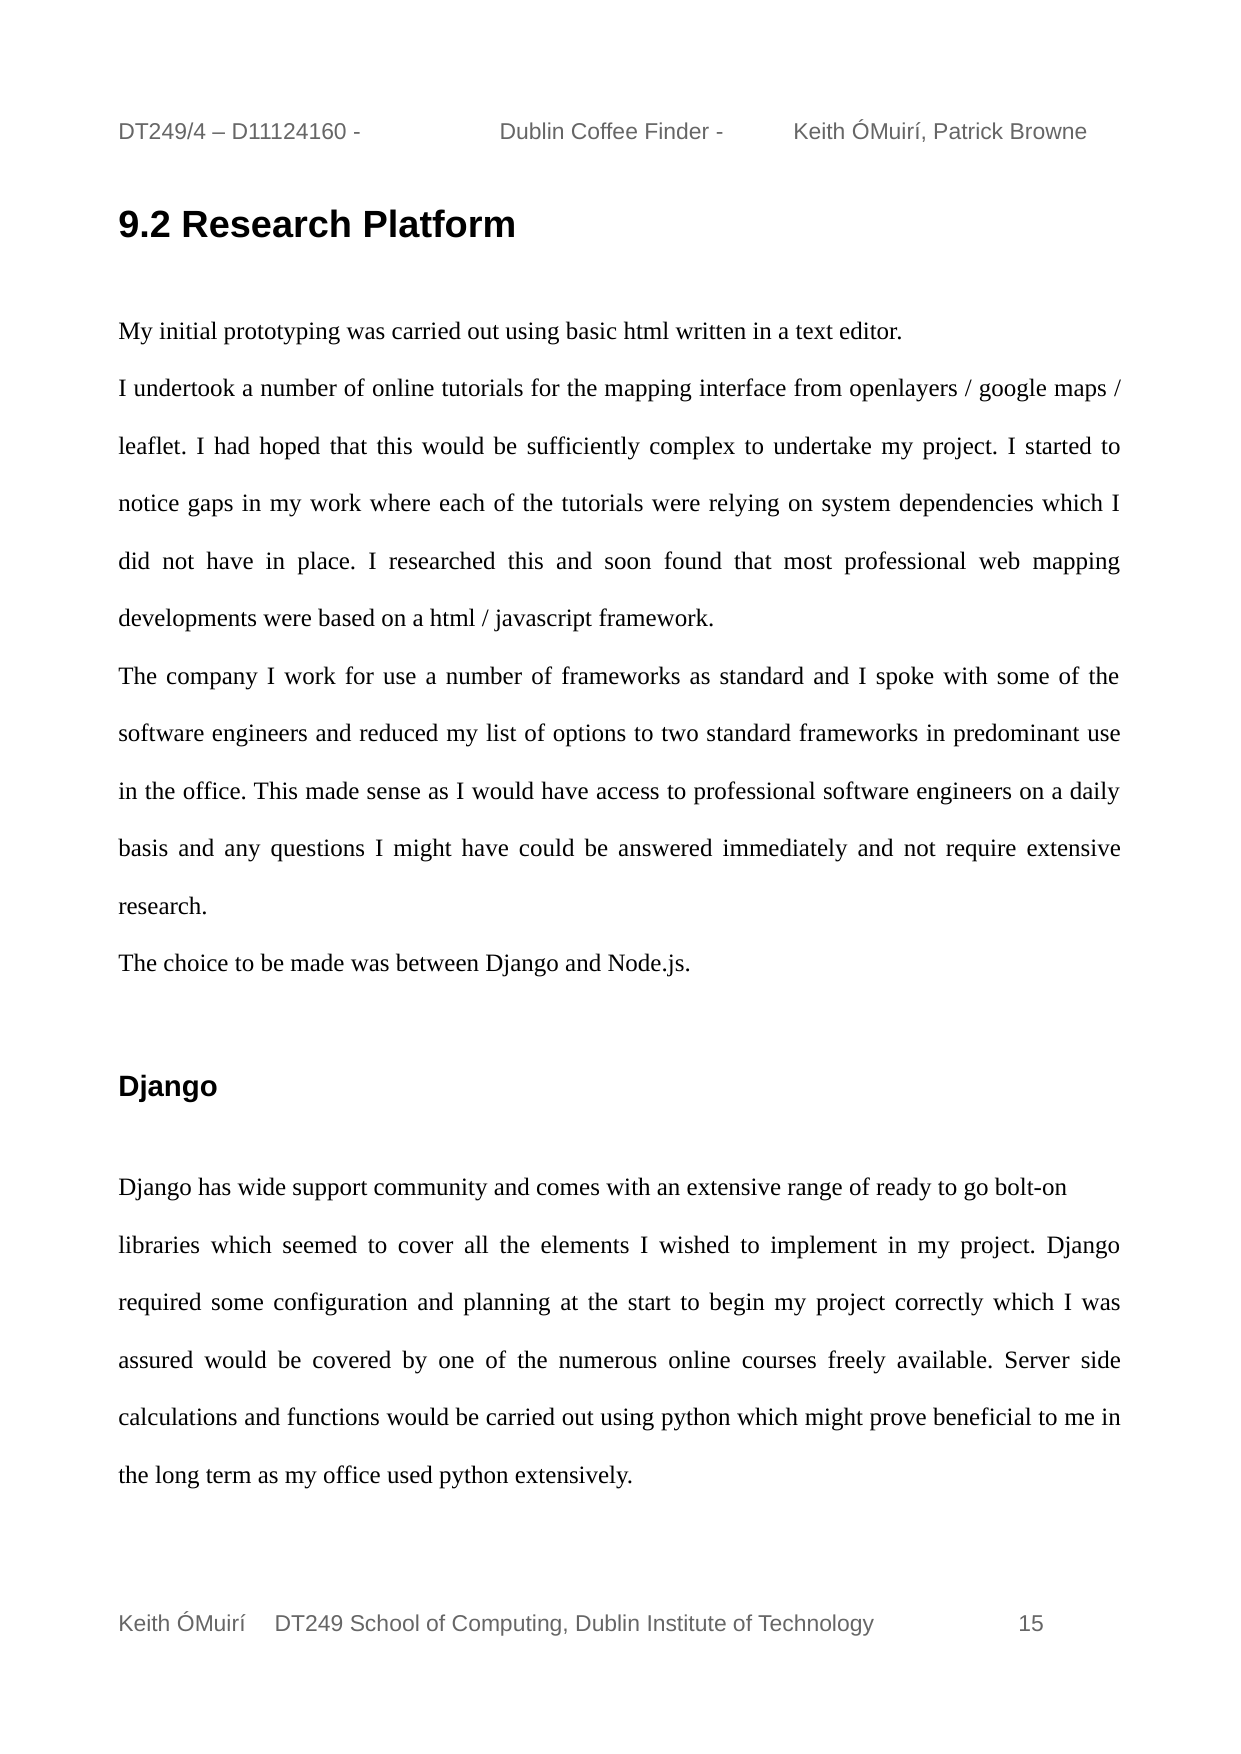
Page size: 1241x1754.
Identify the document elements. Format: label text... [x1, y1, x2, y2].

text Django has wide support community and comes with an extensive range of ready to go bolt-on [118, 1172, 1122, 1201]
text The choice to be made was between Django and Node.js. [118, 948, 1122, 977]
subtitle 9.2 Research Platform [118, 202, 1122, 246]
text The company I work for use a number of frameworks as standard and I spoke with some of the software engineers and reduced my list of options to two standard frameworks in predominant use in the office. This made sense as I would have access to professional software engineers on a daily basis and any questions I might have could be answered immediately and not require extensive research. [118, 661, 1122, 919]
text libraries which seemed to cover all the elements I wished to implement in my project. Django required some configuration and planning at the start to begin my project correctly which I was assured would be covered by one of the numerous online courses freely available. Server side calculations and functions would be carried out using python which might prove beneficial to me in the long term as my office used python extensively. [118, 1230, 1122, 1489]
text I undertook a number of online tutorials for the mapping interface from openlayers / google maps / leaflet. I had hoped that this would be sufficiently complex to undertake my project. I started to notice gaps in my work where each of the tutorials were relying on system dependencies which I did not have in place. I researched this and soon found that most professional web mapping developments were based on a html / javascript framework. [118, 373, 1122, 632]
subtitle Django [118, 1069, 1122, 1102]
text My initial prototyping was carried out using basic html written in a text editor. [118, 316, 1122, 344]
